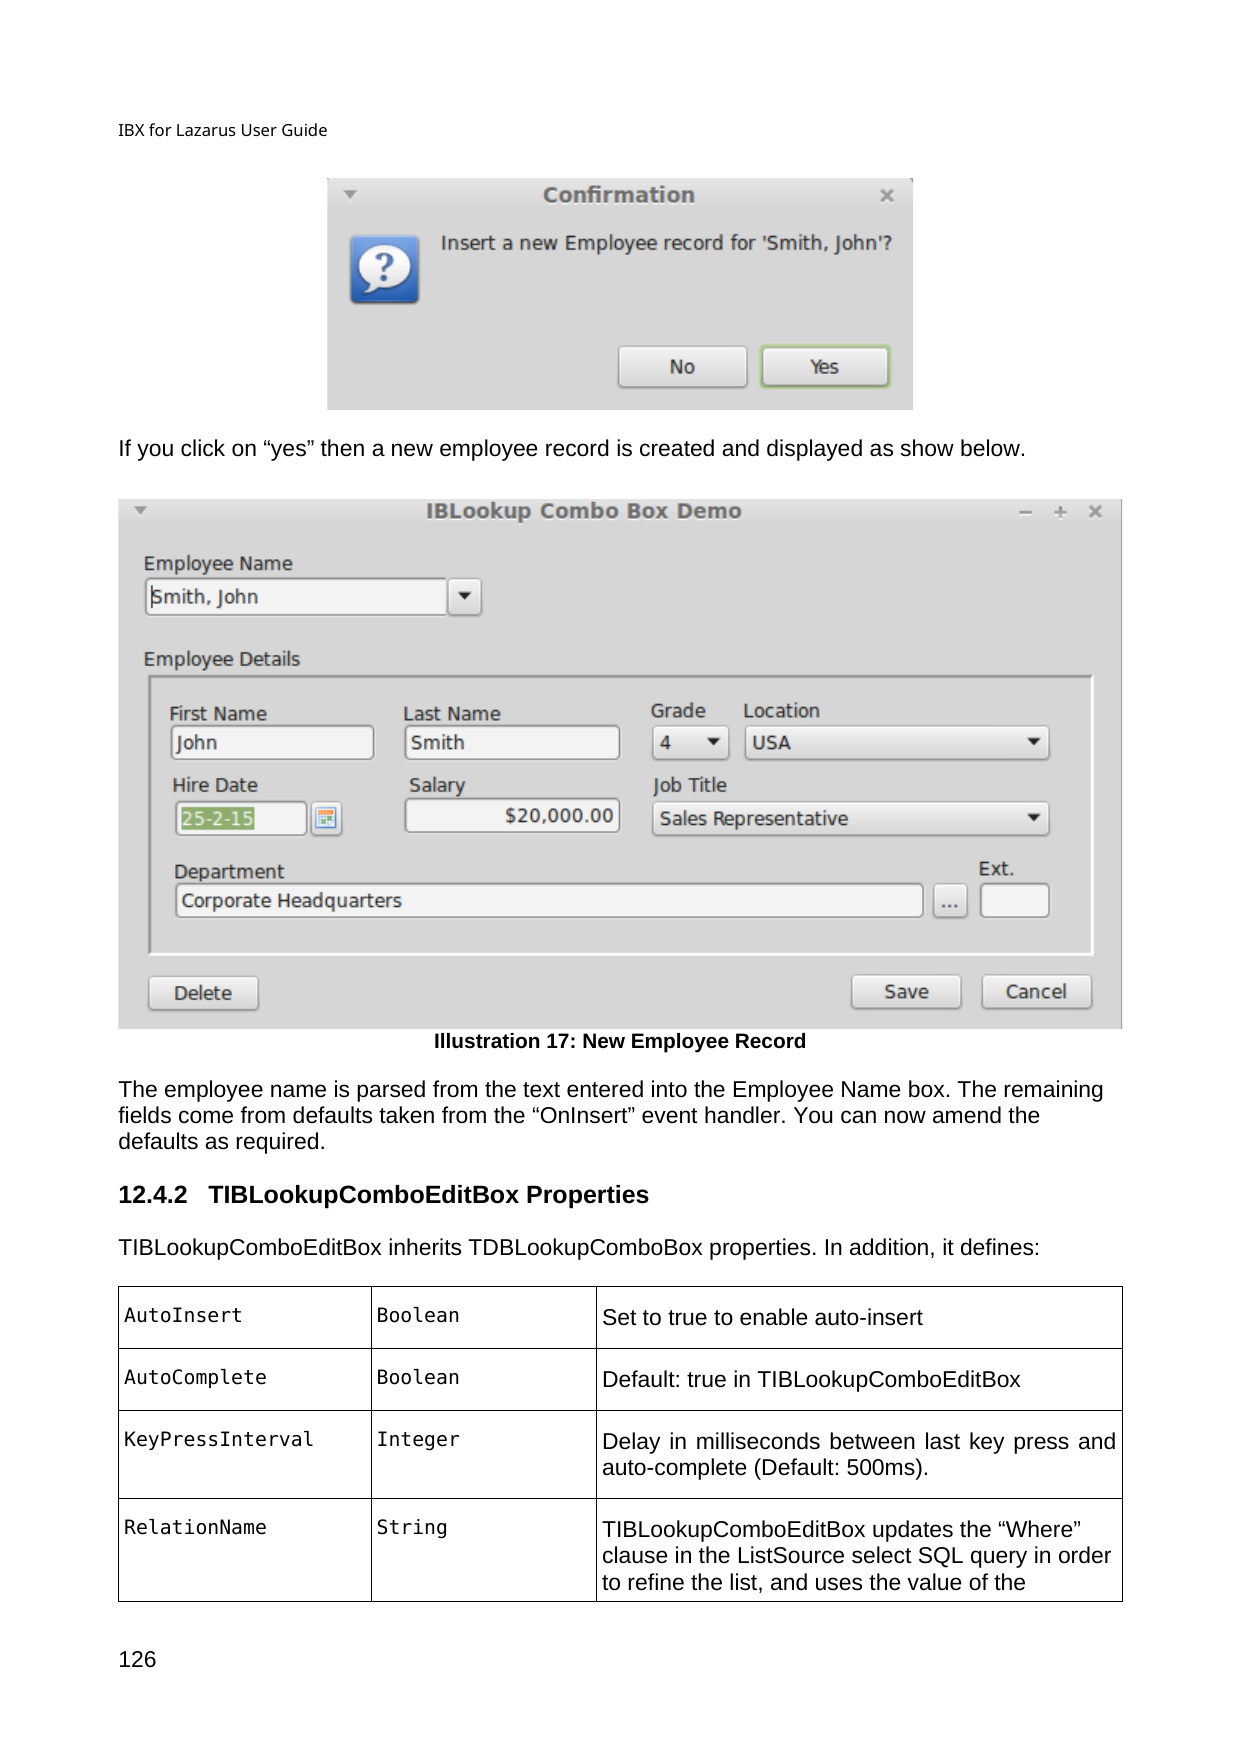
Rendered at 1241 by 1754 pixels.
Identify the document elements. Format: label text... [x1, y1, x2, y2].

table_cell Integer [372, 1411, 596, 1498]
picture [327, 178, 914, 410]
table_cell TIBLookupComboEditBox updates the “Where” clause in the ListSource select SQL query in order to refine the list, and uses the value of the [597, 1499, 1122, 1601]
table_cell Default: true in TIBLookupComboEditBox [597, 1349, 1122, 1410]
text [118, 487, 1122, 499]
text Illustration 17: New Employee Record [118, 1029, 1122, 1052]
table_cell String [372, 1499, 596, 1601]
text The employee name is parsed from the text entered into the Employee Name box. The remaining fields come from defaults taken from the “OnInsert” event handler. You can now amend the defaults as required. [118, 1052, 1122, 1154]
table_cell Delay in milliseconds between last key press and auto-complete (Default: 500ms). [597, 1411, 1122, 1498]
table_header Set to true to enable auto-insert [597, 1287, 1122, 1348]
table_header AutoInsert [119, 1287, 371, 1348]
table_cell AutoComplete [119, 1349, 371, 1410]
text If you click on “yes” then a new employee record is created and displayed as show below. [118, 432, 1122, 461]
table_cell RelationName [119, 1499, 371, 1601]
picture [118, 499, 1123, 1029]
table_header Boolean [372, 1287, 596, 1348]
table_cell Boolean [372, 1349, 596, 1410]
subtitle TIBLookupComboEditBox Properties [118, 1180, 1122, 1209]
text TIBLookupComboEditBox inherits TDBLookupComboBox properties. In addition, it defines: [118, 1234, 1122, 1261]
table_cell KeyPressInterval [119, 1411, 371, 1498]
